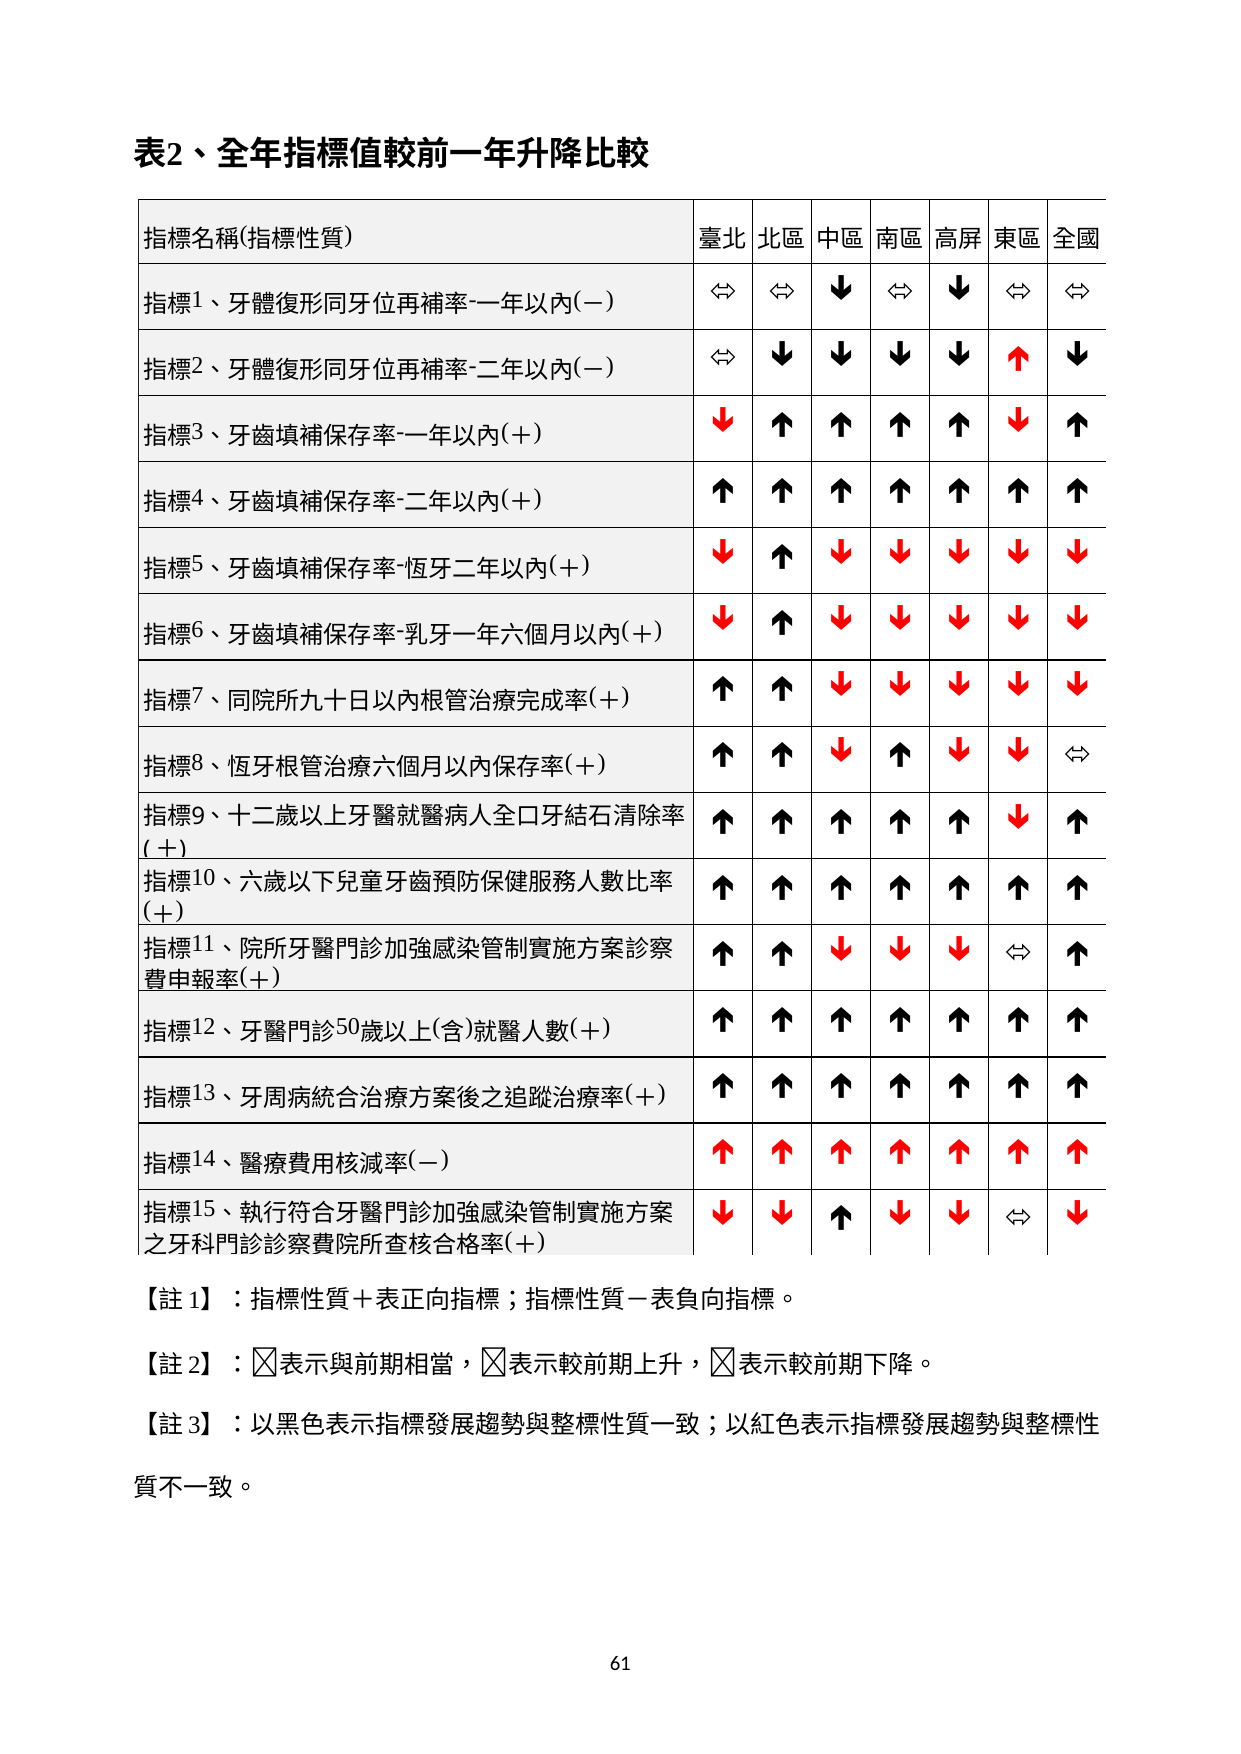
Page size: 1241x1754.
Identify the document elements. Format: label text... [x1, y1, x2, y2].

text 【註3】：以黑色表示指標發展趨勢與整標性質一致；以紅色表示指標發展趨勢與整標性質不一致。 [133, 1381, 1107, 1506]
subtitle 表2、全年指標值較前一年升降比較 [133, 127, 1107, 175]
text 【註1】：指標性質＋表正向指標；指標性質－表負向指標。 [133, 194, 1107, 1319]
text 【註2】：表示與前期相當，表示較前期上升，表示較前期下降。 [133, 1319, 1107, 1381]
